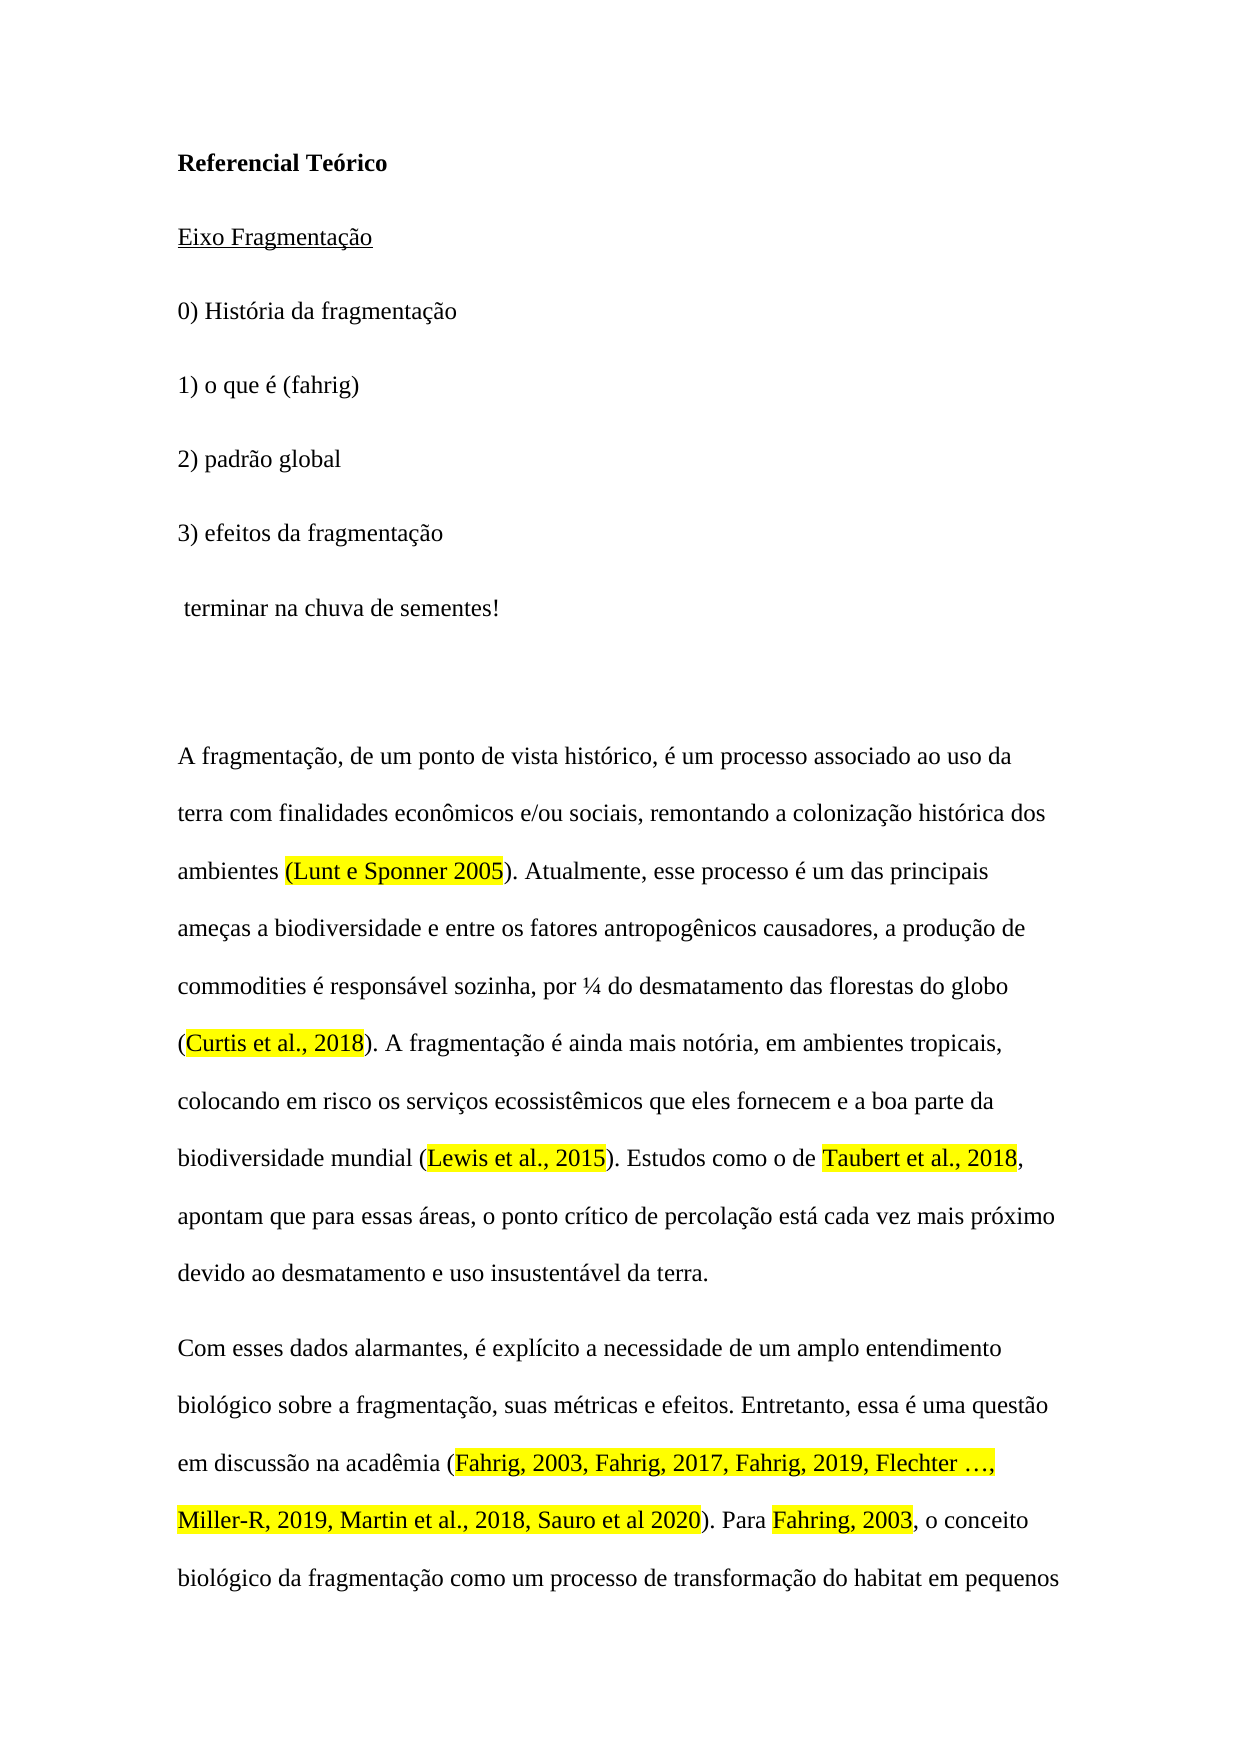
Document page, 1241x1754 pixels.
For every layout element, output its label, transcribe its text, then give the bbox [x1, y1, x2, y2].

text 0) História da fragmentação [177, 296, 1063, 325]
text A fragmentação, de um ponto de vista histórico, é um processo associado ao uso da terra com finalidades econômicos e/ou sociais, remontando a colonização histórica dos ambientes (Lunt e Sponner 2005). Atualmente, esse processo é um das principais ameças a biodiversidade e entre os fatores antropogênicos causadores, a produção de commodities é responsável sozinha, por ¼ do desmatamento das florestas do globo (Curtis et al., 2018). A fragmentação é ainda mais notória, em ambientes tropicais, colocando em risco os serviços ecossistêmicos que eles fornecem e a boa parte da biodiversidade mundial (Lewis et al., 2015). Estudos como o de Taubert et al., 2018, apontam que para essas áreas, o ponto crítico de percolação está cada vez mais próximo devido ao desmatamento e uso insustentável da terra. [177, 741, 1063, 1287]
text 1) o que é (fahrig) [177, 370, 1063, 399]
text 2) padrão global [177, 444, 1063, 473]
text Referencial Teórico [177, 148, 1063, 176]
text terminar na chuva de sementes! [177, 593, 1063, 621]
text 3) efeitos da fragmentação [177, 518, 1063, 547]
text Eixo Fragmentação [177, 222, 1063, 251]
text Com esses dados alarmantes, é explícito a necessidade de um amplo entendimento biológico sobre a fragmentação, suas métricas e efeitos. Entretanto, essa é uma questão em discussão na acadêmia (Fahrig, 2003, Fahrig, 2017, Fahrig, 2019, Flechter …, Miller-R, 2019, Martin et al., 2018, Sauro et al 2020). Para Fahring, 2003, o conceito biológico da fragmentação como um processo de transformação do habitat em pequenos [177, 1333, 1063, 1591]
